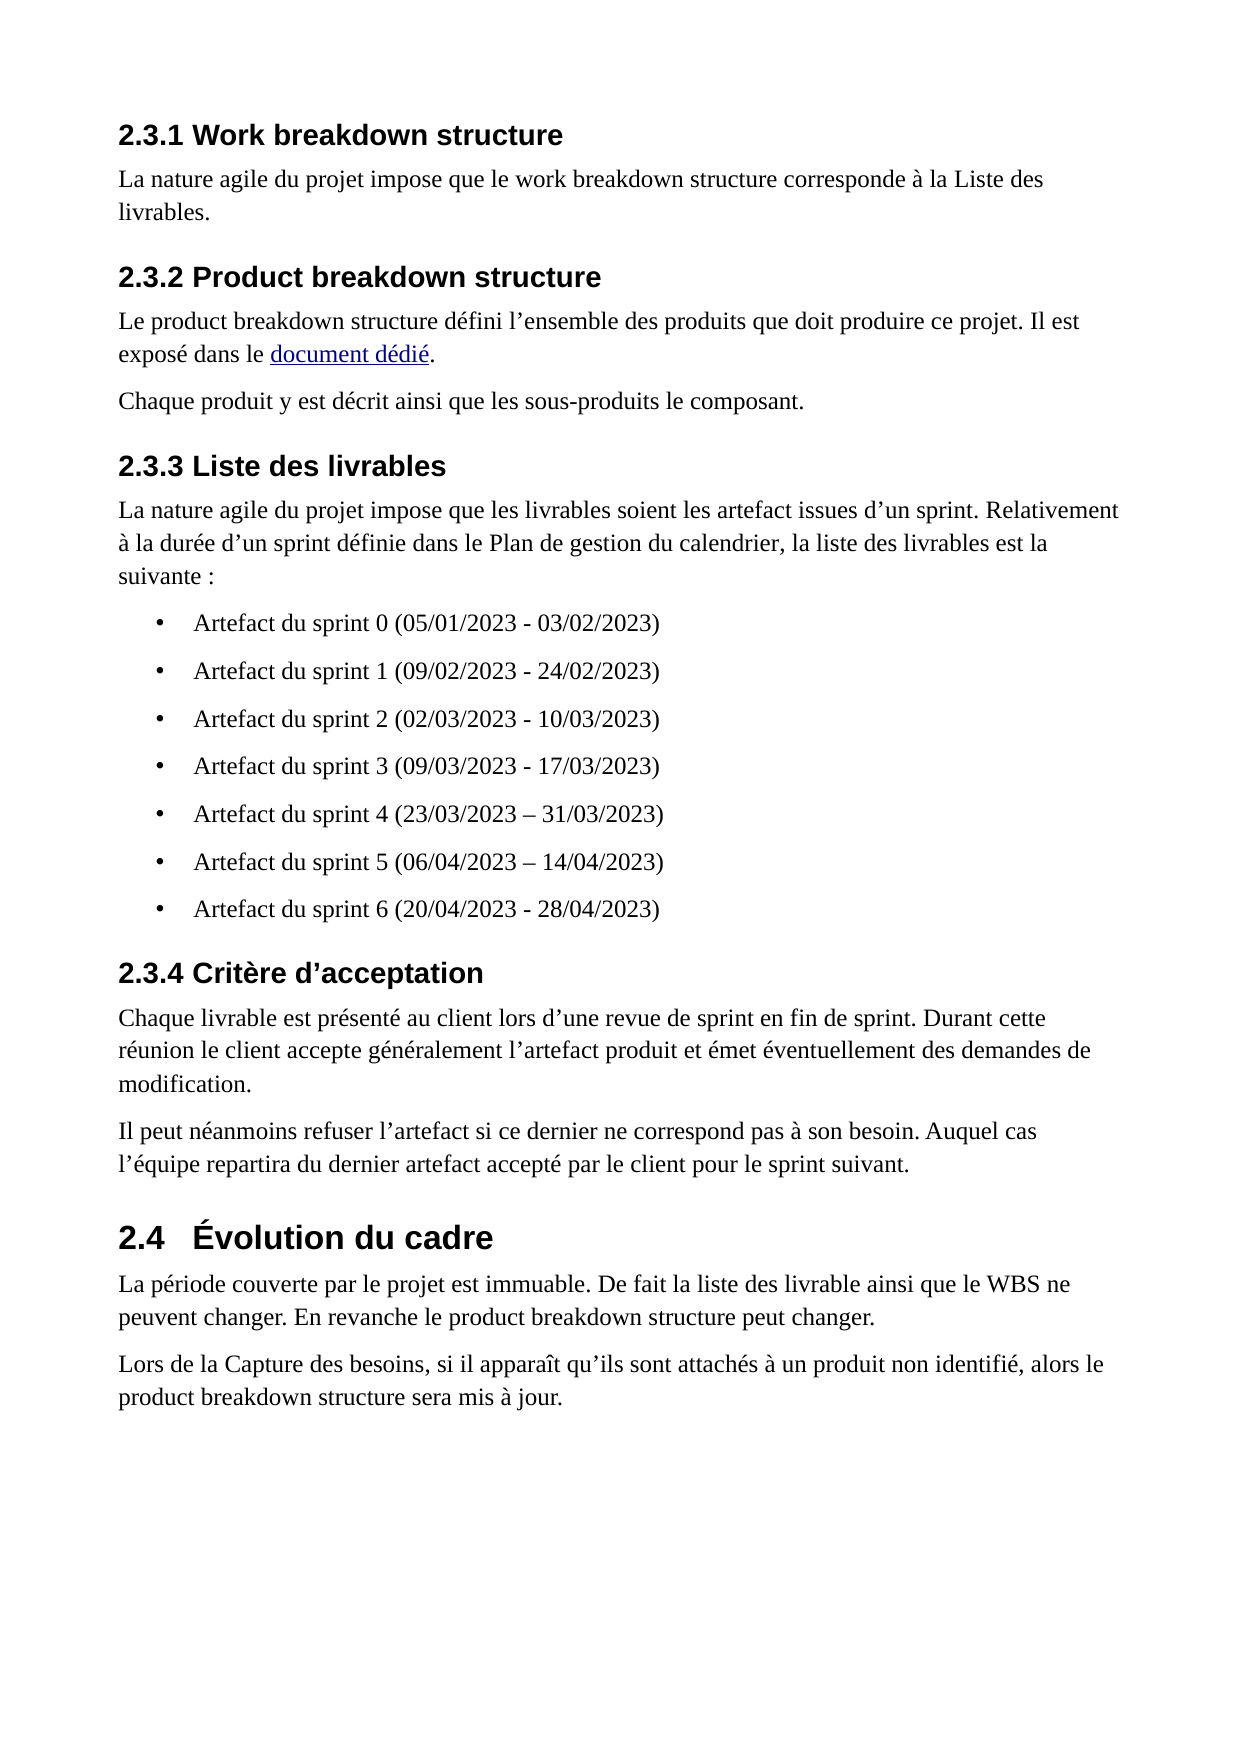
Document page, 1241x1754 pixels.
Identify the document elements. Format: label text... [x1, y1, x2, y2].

text Il peut néanmoins refuser l’artefact si ce dernier ne correspond pas à son besoin. Auquel cas l’équipe repartira du dernier artefact accepté par le client pour le sprint suivant. [118, 1116, 1122, 1178]
list Artefact du sprint 6 (20/04/2023 - 28/04/2023) [156, 894, 1122, 923]
text La période couverte par le projet est immuable. De fait la liste des livrable ainsi que le WBS ne peuvent changer. En revanche le product breakdown structure peut changer. [118, 1269, 1122, 1331]
subtitle Work breakdown structure [118, 118, 1122, 152]
text Chaque produit y est décrit ainsi que les sous-produits le composant. [118, 386, 1122, 415]
subtitle Évolution du cadre [118, 1218, 1122, 1256]
list Artefact du sprint 2 (02/03/2023 - 10/03/2023) [156, 704, 1122, 732]
text Chaque livrable est présenté au client lors d’une revue de sprint en fin de sprint. Durant cette réunion le client accepte généralement l’artefact produit et émet éventuellement des demandes de modification. [118, 1003, 1122, 1097]
text La nature agile du projet impose que les livrables soient les artefact issues d’un sprint. Relativement à la durée d’un sprint définie dans le Plan de gestion du calendrier, la liste des livrables est la suivante : [118, 495, 1122, 590]
text Le product breakdown structure défini l’ensemble des produits que doit produire ce projet. Il est exposé dans le document dédié. [118, 306, 1122, 368]
list Artefact du sprint 0 (05/01/2023 - 03/02/2023) [156, 608, 1122, 637]
list Artefact du sprint 1 (09/02/2023 - 24/02/2023) [156, 656, 1122, 685]
list Artefact du sprint 5 (06/04/2023 – 14/04/2023) [156, 847, 1122, 875]
list Artefact du sprint 3 (09/03/2023 - 17/03/2023) [156, 751, 1122, 780]
text La nature agile du projet impose que le work breakdown structure corresponde à la Liste des livrables. [118, 164, 1122, 226]
list Artefact du sprint 4 (23/03/2023 – 31/03/2023) [156, 799, 1122, 828]
text Lors de la Capture des besoins, si il apparaît qu’ils sont attachés à un produit non identifié, alors le product breakdown structure sera mis à jour. [118, 1349, 1122, 1411]
subtitle Product breakdown structure [118, 259, 1122, 293]
subtitle Critère d’acceptation [118, 956, 1122, 990]
subtitle Liste des livrables [118, 449, 1122, 482]
